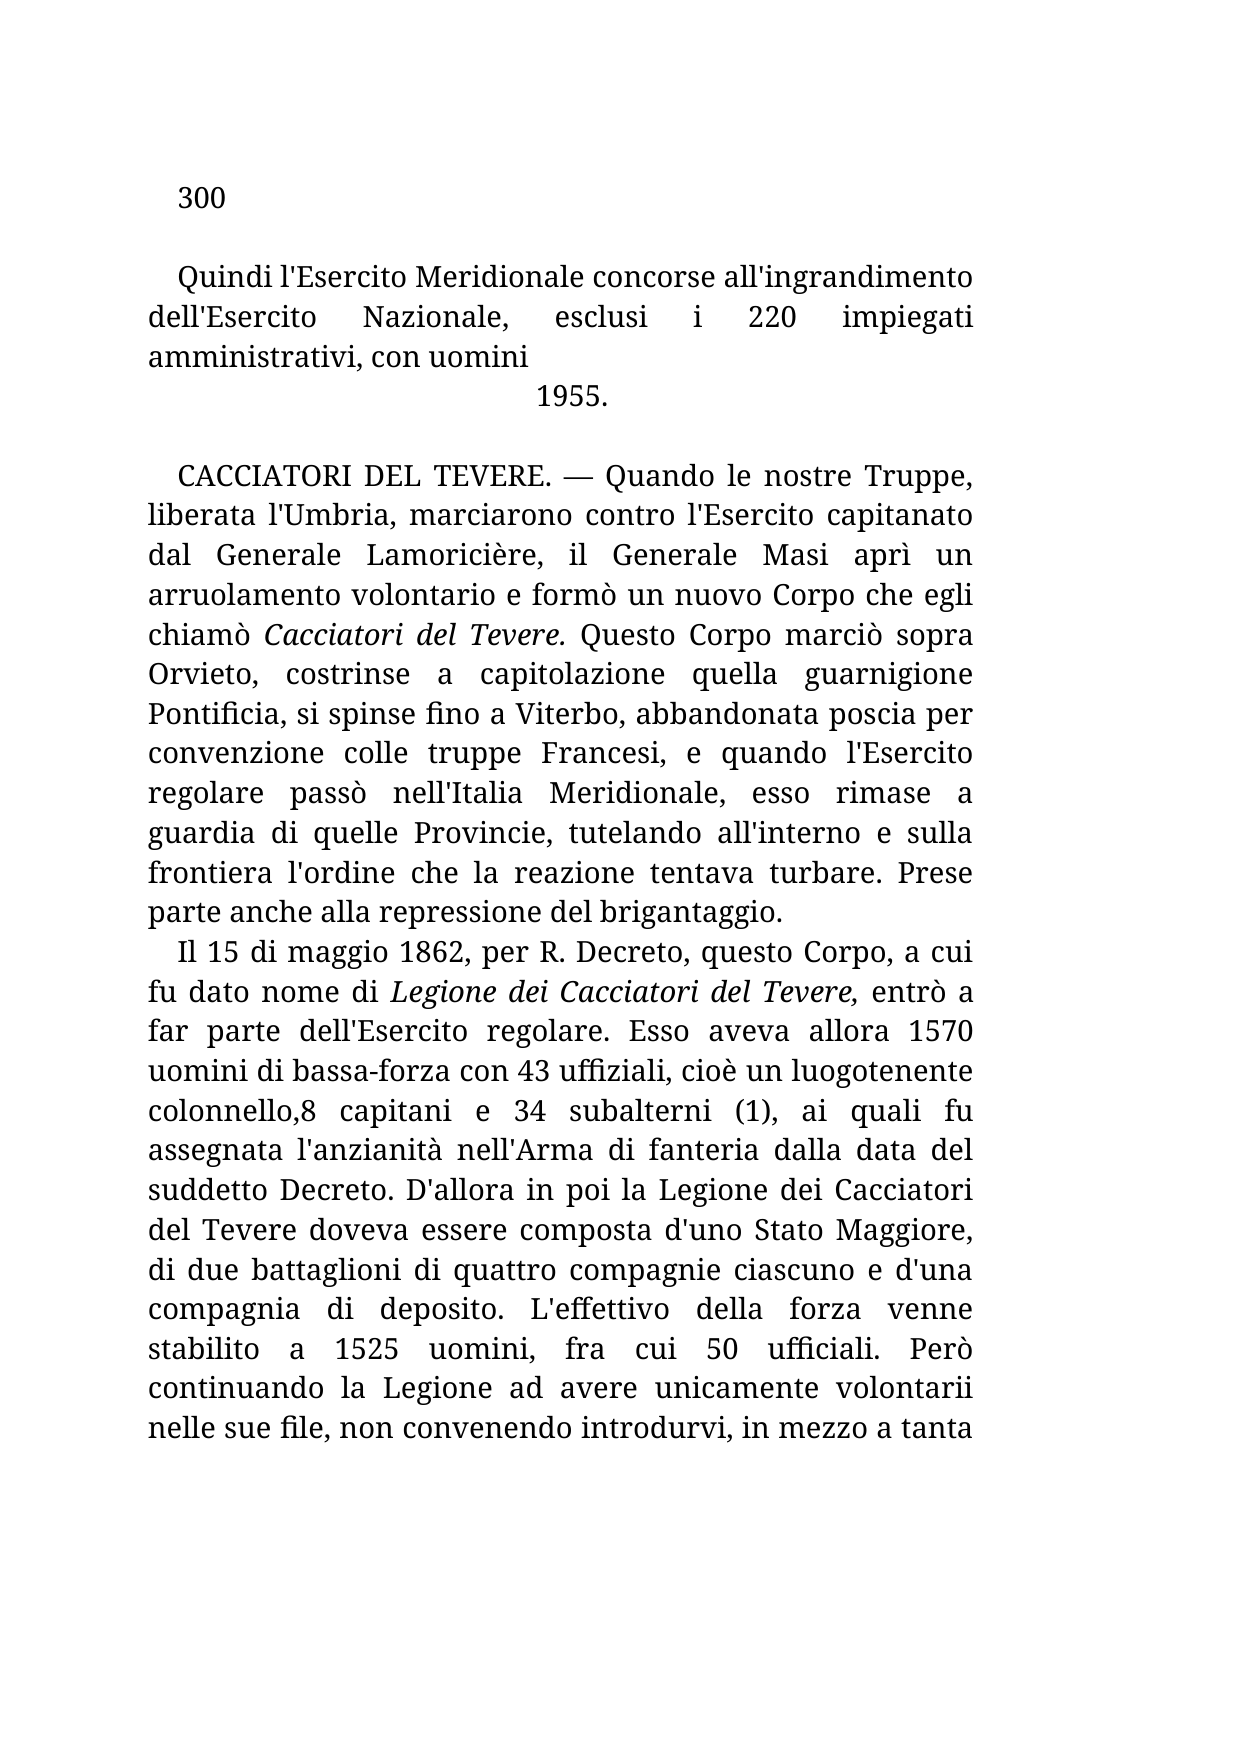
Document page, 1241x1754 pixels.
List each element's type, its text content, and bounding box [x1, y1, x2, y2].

text 1955. [148, 376, 974, 415]
text Il 15 di maggio 1862, per R. Decreto, questo Corpo, a cui fu dato nome di Legione dei Cacciatori del Tevere, entrò a far parte dell'Esercito regolare. Esso aveva allora 1570 uomini di bassa-forza con 43 uffiziali, cioè un luogotenente colonnello,8 capitani e 34 subalterni (1), ai quali fu assegnata l'anzianità nell'Arma di fanteria dalla data del suddetto Decreto. D'allora in poi la Legione dei Cacciatori del Tevere doveva essere composta d'uno Stato Maggiore, di due battaglioni di quattro compagnie ciascuno e d'una compagnia di deposito. L'effettivo della forza venne stabilito a 1525 uomini, fra cui 50 ufficiali. Però continuando la Legione ad avere unicamente volontarii nelle sue file, non convenendo introdurvi, in mezzo a tanta [148, 931, 974, 1447]
text CACCIATORI DEL TEVERE. — Quando le nostre Truppe, liberata l'Umbria, marciarono contro l'Esercito capitanato dal Generale Lamoricière, il Generale Masi aprì un arruolamento volontario e formò un nuovo Corpo che egli chiamò Cacciatori del Tevere. Questo Corpo marciò sopra Orvieto, costrinse a capitolazione quella guarnigione Pontificia, si spinse fino a Viterbo, abbandonata poscia per convenzione colle truppe Francesi, e quando l'Esercito regolare passò nell'Italia Meridionale, esso rimase a guardia di quelle Provincie, tutelando all'interno e sulla frontiera l'ordine che la reazione tentava turbare. Prese parte anche alla repressione del brigantaggio. [148, 455, 974, 931]
text Quindi l'Esercito Meridionale concorse all'ingrandimento dell'Esercito Nazionale, esclusi i 220 impiegati amministrativi, con uomini [148, 257, 974, 376]
text 300 [148, 177, 974, 217]
